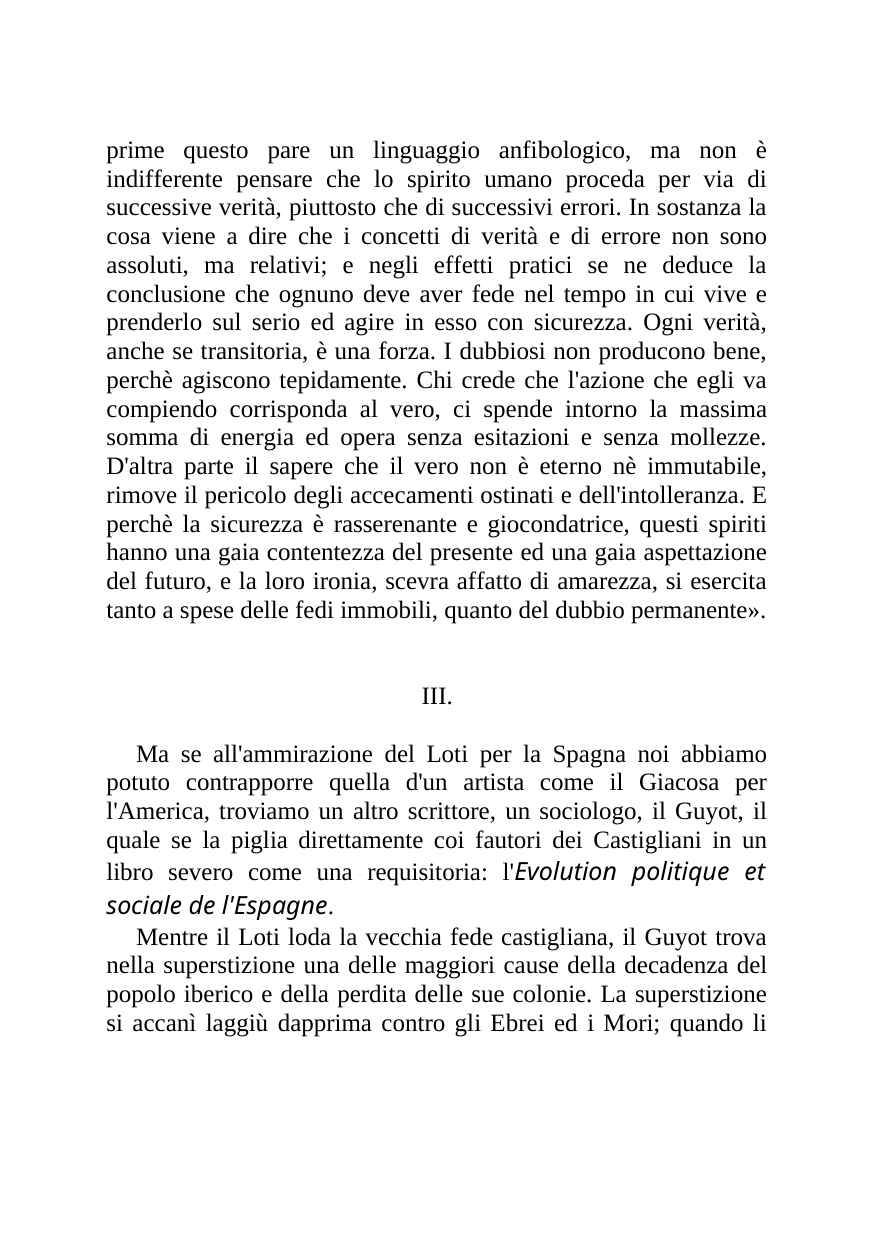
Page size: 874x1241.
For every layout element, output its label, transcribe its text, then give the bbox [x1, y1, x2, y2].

text III. [106, 681, 768, 710]
text Mentre il Loti loda la vecchia fede castigliana, il Guyot trova nella superstizione una delle maggiori cause della decadenza del popolo iberico e della perdita delle sue colonie. La superstizione si accanì laggiù dapprima contro gli Ebrei ed i Mori; quando li [106, 922, 768, 1037]
text Ma se all'ammirazione del Loti per la Spagna noi abbiamo potuto contrapporre quella d'un artista come il Giacosa per l'America, troviamo un altro scrittore, un sociologo, il Guyot, il quale se la piglia direttamente coi fautori dei Castigliani in un libro severo come una requisitoria: l'Evolution politique et sociale de l'Espagne. [106, 739, 768, 922]
text prime questo pare un linguaggio anfibologico, ma non è indifferente pensare che lo spirito umano proceda per via di successive verità, piuttosto che di successivi errori. In sostanza la cosa viene a dire che i concetti di verità e di errore non sono assoluti, ma relativi; e negli effetti pratici se ne deduce la conclusione che ognuno deve aver fede nel tempo in cui vive e prenderlo sul serio ed agire in esso con sicurezza. Ogni verità, anche se transitoria, è una forza. I dubbiosi non producono bene, perchè agiscono tepidamente. Chi crede che l'azione che egli va compiendo corrisponda al vero, ci spende intorno la massima somma di energia ed opera senza esitazioni e senza mollezze. D'altra parte il sapere che il vero non è eterno nè immutabile, rimove il pericolo degli accecamenti ostinati e dell'intolleranza. E perchè la sicurezza è rasserenante e giocondatrice, questi spiriti hanno una gaia contentezza del presente ed una gaia aspettazione del futuro, e la loro ironia, scevra affatto di amarezza, si esercita tanto a spese delle fedi immobili, quanto del dubbio permanente». [106, 135, 768, 624]
